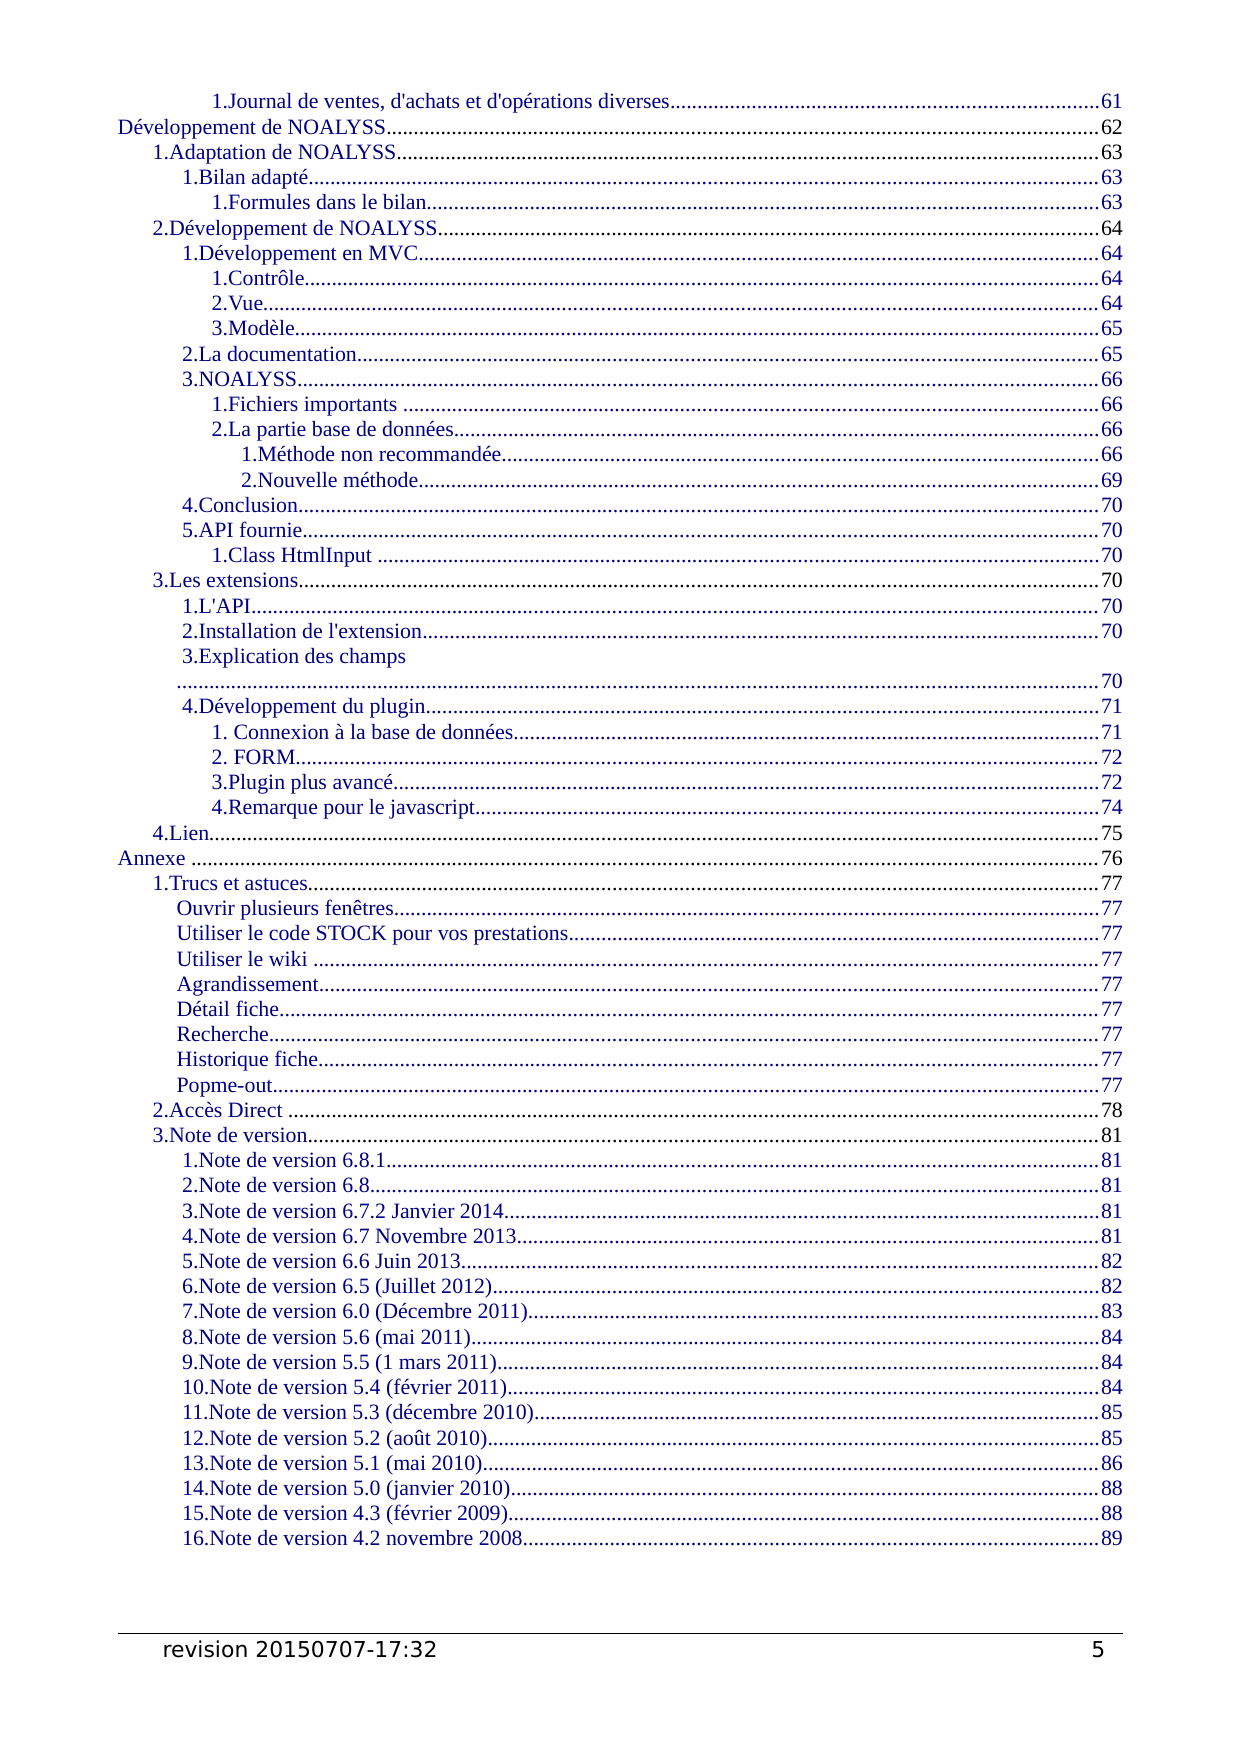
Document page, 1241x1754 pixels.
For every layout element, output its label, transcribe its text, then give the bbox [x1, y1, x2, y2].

text Utiliser le wiki 77 [176, 946, 1123, 971]
text 9.Note de version 5.5 (1 mars 2011) 84 [176, 1349, 1123, 1374]
text Agrandissement 77 [176, 971, 1123, 996]
text 16.Note de version 4.2 novembre 2008 89 [176, 1525, 1123, 1551]
text 2.Développement de NOALYSS 64 [147, 214, 1123, 240]
text Popme-out 77 [176, 1072, 1123, 1097]
text 7.Note de version 6.0 (Décembre 2011) 83 [176, 1298, 1123, 1324]
text 1.Contrôle 64 [206, 265, 1123, 290]
text Annexe 76 [117, 845, 1123, 870]
text 2.Installation de l'extension 70 [176, 618, 1123, 643]
text 4.Conclusion 70 [176, 492, 1123, 517]
text 12.Note de version 5.2 (août 2010) 85 [176, 1424, 1123, 1450]
text 15.Note de version 4.3 (février 2009) 88 [176, 1500, 1123, 1525]
text 1. Connexion à la base de données 71 [206, 719, 1123, 744]
text 5.Note de version 6.6 Juin 2013 82 [176, 1248, 1123, 1273]
text 1.Class HtmlInput 70 [206, 542, 1123, 567]
text 3.Modèle 65 [206, 315, 1123, 341]
text Historique fiche 77 [176, 1046, 1123, 1072]
text 1.Développement en MVC 64 [176, 240, 1123, 265]
text 4.Développement du plugin 71 [176, 693, 1123, 719]
text 1.L'API 70 [176, 593, 1123, 618]
text 6.Note de version 6.5 (Juillet 2012) 82 [176, 1273, 1123, 1298]
text 1.Trucs et astuces 77 [147, 870, 1123, 895]
text 14.Note de version 5.0 (janvier 2010) 88 [176, 1475, 1123, 1500]
text 11.Note de version 5.3 (décembre 2010) 85 [176, 1399, 1123, 1424]
text 2.Vue 64 [206, 290, 1123, 315]
text 5.API fournie 70 [176, 517, 1123, 542]
text 3.Note de version 81 [147, 1122, 1123, 1147]
text 2.Note de version 6.8 81 [176, 1172, 1123, 1198]
text 1.Adaptation de NOALYSS 63 [147, 139, 1123, 164]
text 4.Remarque pour le javascript 74 [206, 794, 1123, 819]
text Développement de NOALYSS 62 [117, 114, 1123, 139]
text 4.Note de version 6.7 Novembre 2013 81 [176, 1223, 1123, 1248]
text Utiliser le code STOCK pour vos prestations 77 [176, 920, 1123, 946]
text 3.Plugin plus avancé 72 [206, 769, 1123, 794]
text 1.Bilan adapté 63 [176, 164, 1123, 189]
text 3.Les extensions 70 [147, 567, 1123, 593]
text 10.Note de version 5.4 (février 2011) 84 [176, 1374, 1123, 1399]
text 1.Note de version 6.8.1 81 [176, 1147, 1123, 1172]
text Recherche 77 [176, 1021, 1123, 1046]
text 1.Méthode non recommandée 66 [235, 441, 1123, 467]
text 1.Fichiers importants 66 [206, 391, 1123, 416]
text 3.Explication des champs 70 [176, 643, 1123, 693]
text 8.Note de version 5.6 (mai 2011) 84 [176, 1324, 1123, 1349]
text Détail fiche 77 [176, 996, 1123, 1021]
text 2.La documentation 65 [176, 341, 1123, 366]
text 2.La partie base de données 66 [206, 416, 1123, 441]
text 1.Journal de ventes, d'achats et d'opérations diverses 61 [206, 88, 1123, 114]
text 3.Note de version 6.7.2 Janvier 2014 81 [176, 1198, 1123, 1223]
text 2. FORM 72 [206, 744, 1123, 769]
text Ouvrir plusieurs fenêtres 77 [176, 895, 1123, 920]
text 2.Accès Direct 78 [147, 1097, 1123, 1122]
text 3.NOALYSS 66 [176, 366, 1123, 391]
text 2.Nouvelle méthode 69 [235, 467, 1123, 492]
text 4.Lien 75 [147, 819, 1123, 845]
text 13.Note de version 5.1 (mai 2010) 86 [176, 1450, 1123, 1475]
text 1.Formules dans le bilan 63 [206, 189, 1123, 214]
